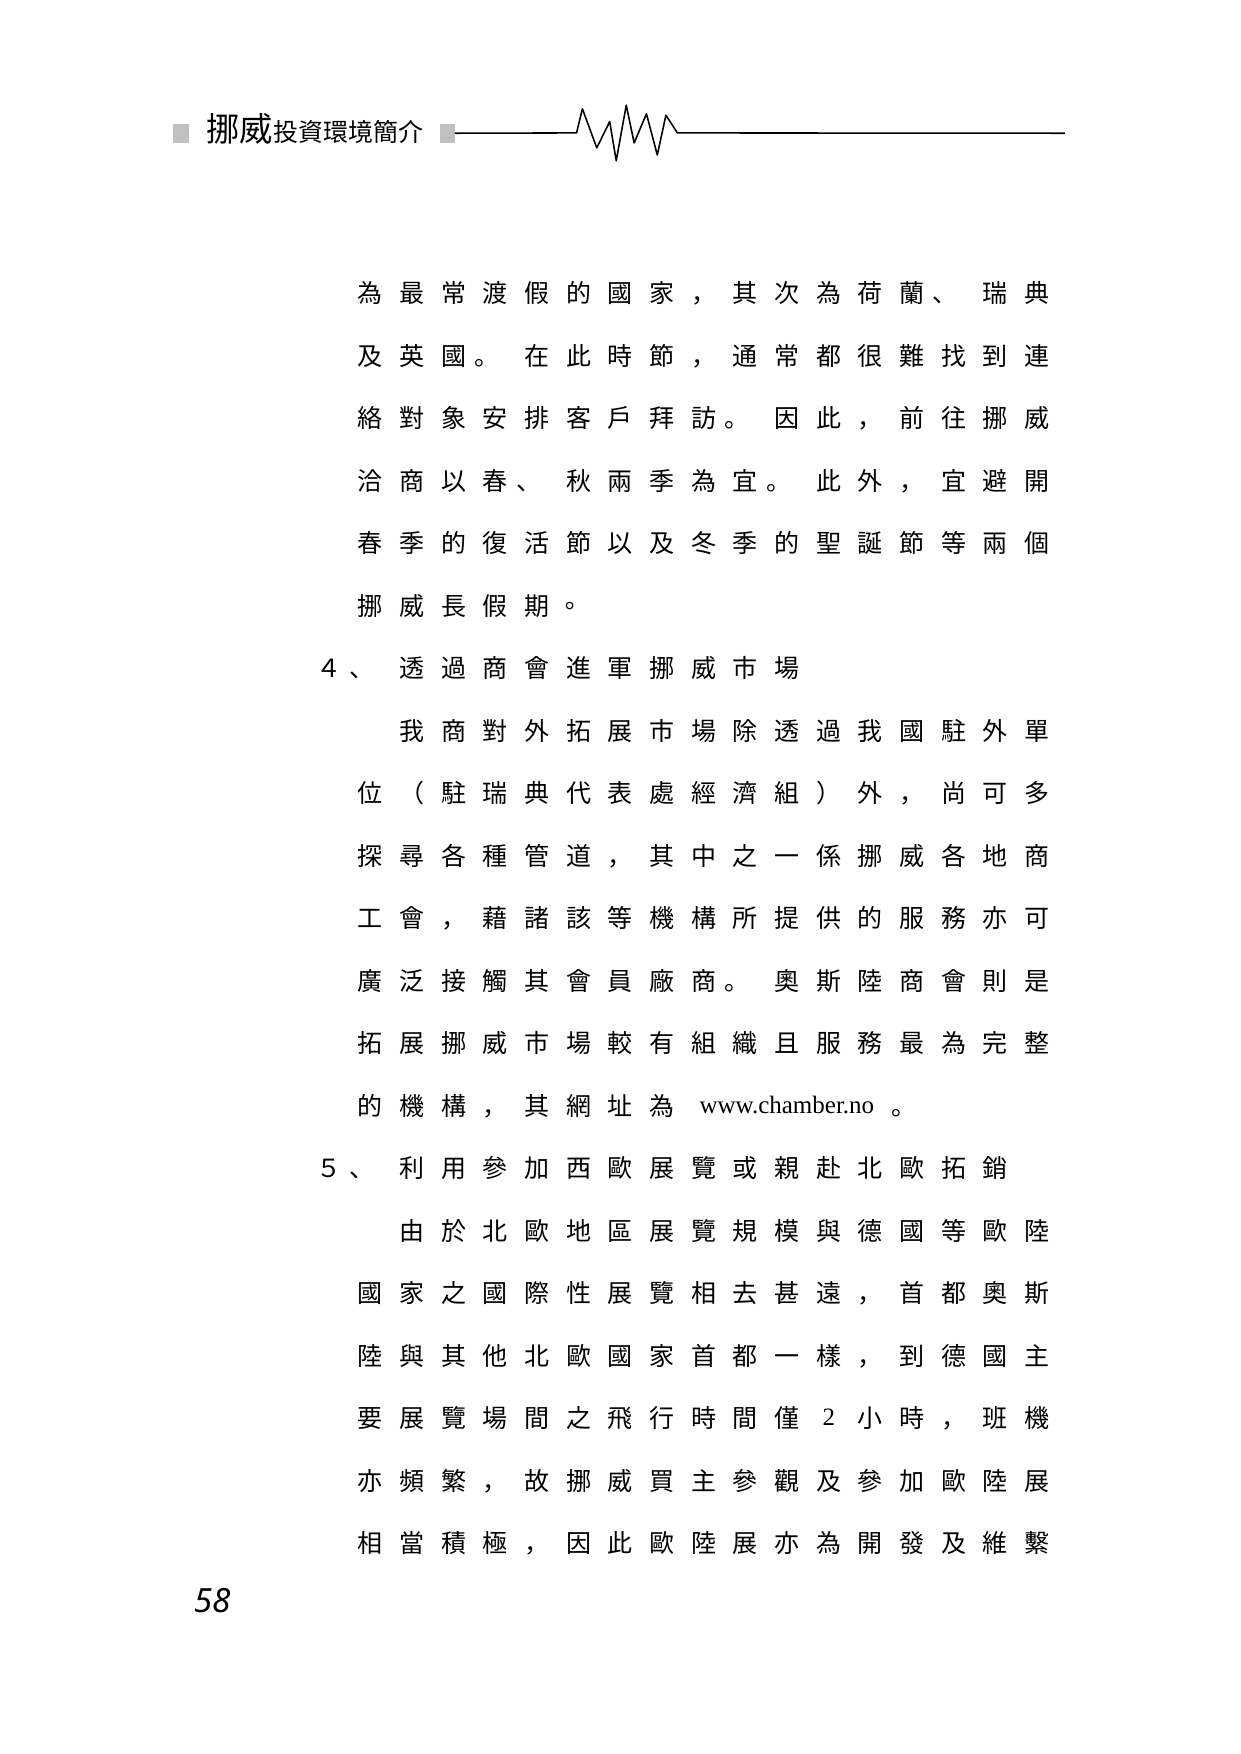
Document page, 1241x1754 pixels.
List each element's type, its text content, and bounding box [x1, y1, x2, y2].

text 由於北歐地區展覽規模與德國等歐陸國家之國際性展覽相去甚遠，首都奧斯陸與其他北歐國家首都一樣，到德國主要展覽場間之飛行時間僅2小時，班機亦頻繁，故挪威買主參觀及參加歐陸展相當積極，因此歐陸展亦為開發及維繫 [330, 1188, 1058, 1563]
text ４、透過商會進軍挪威市場 [281, 625, 1058, 688]
text ５、利用參加西歐展覽或親赴北歐拓銷 [281, 1125, 1058, 1188]
text 為最常渡假的國家，其次為荷蘭、瑞典及英國。在此時節，通常都很難找到連絡對象安排客戶拜訪。因此，前往挪威洽商以春、秋兩季為宜。此外，宜避開春季的復活節以及冬季的聖誕節等兩個挪威長假期。 [330, 250, 1058, 625]
text 我商對外拓展市場除透過我國駐外單位（駐瑞典代表處經濟組）外，尚可多探尋各種管道，其中之一係挪威各地商工會，藉諸該等機構所提供的服務亦可廣泛接觸其會員廠商。奧斯陸商會則是拓展挪威市場較有組織且服務最為完整的機構，其網址為www.chamber.no。 [330, 688, 1058, 1125]
